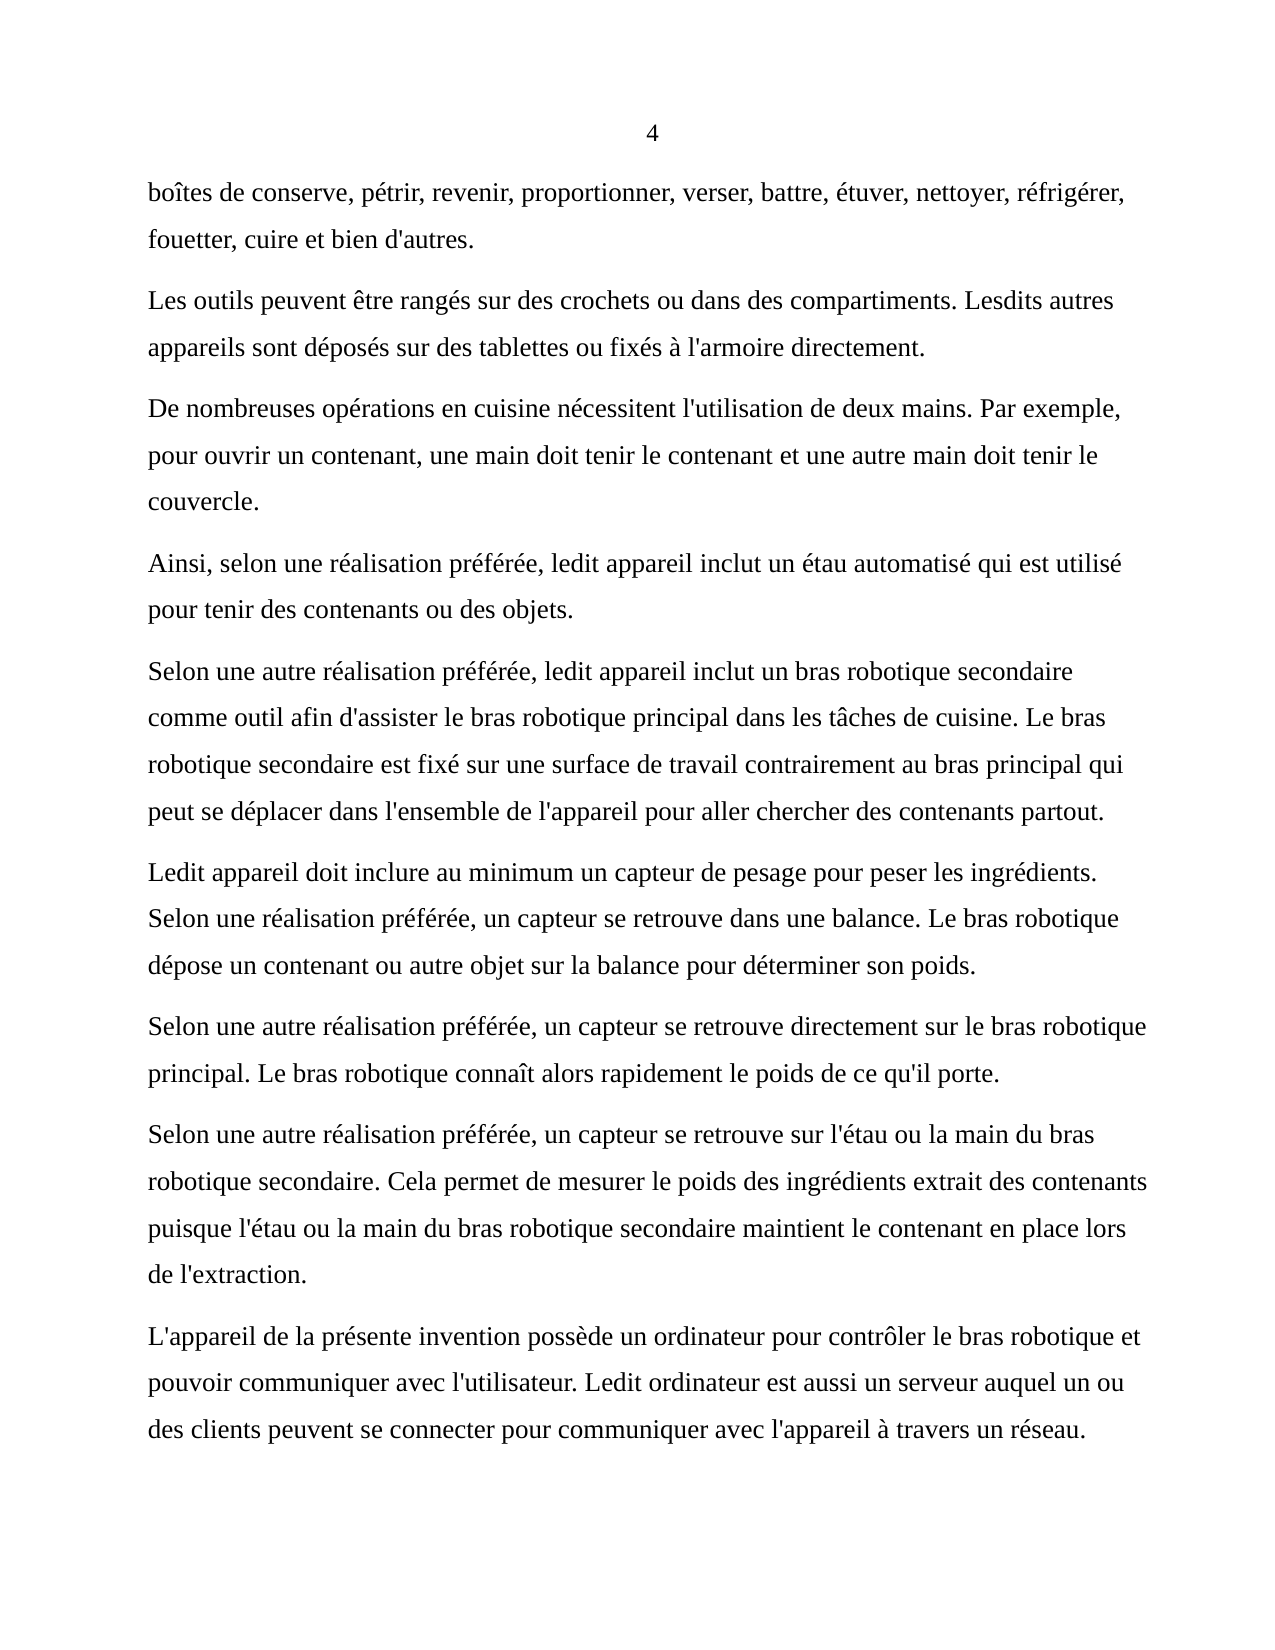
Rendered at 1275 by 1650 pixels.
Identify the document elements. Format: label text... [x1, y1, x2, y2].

text Les outils peuvent être rangés sur des crochets ou dans des compartiments. Lesdits autres appareils sont déposés sur des tablettes ou fixés à l'armoire directement. [148, 284, 1157, 362]
text De nombreuses opérations en cuisine nécessitent l'utilisation de deux mains. Par exemple, pour ouvrir un contenant, une main doit tenir le contenant et une autre main doit tenir le couvercle. [148, 392, 1157, 517]
text Ledit appareil doit inclure au minimum un capteur de pesage pour peser les ingrédients. Selon une réalisation préférée, un capteur se retrouve dans une balance. Le bras robotique dépose un contenant ou autre objet sur la balance pour déterminer son poids. [148, 856, 1157, 980]
text boîtes de conserve, pétrir, revenir, proportionner, verser, battre, étuver, nettoyer, réfrigérer, fouetter, cuire et bien d'autres. [148, 176, 1157, 254]
text Selon une autre réalisation préférée, ledit appareil inclut un bras robotique secondaire comme outil afin d'assister le bras robotique principal dans les tâches de cuisine. Le bras robotique secondaire est fixé sur une surface de travail contrairement au bras principal qui peut se déplacer dans l'ensemble de l'appareil pour aller chercher des contenants partout. [148, 655, 1157, 826]
text Selon une autre réalisation préférée, un capteur se retrouve directement sur le bras robotique principal. Le bras robotique connaît alors rapidement le poids de ce qu'il porte. [148, 1011, 1157, 1088]
text Ainsi, selon une réalisation préférée, ledit appareil inclut un étau automatisé qui est utilisé pour tenir des contenants ou des objets. [148, 547, 1157, 624]
text L'appareil de la présente invention possède un ordinateur pour contrôler le bras robotique et pouvoir communiquer avec l'utilisateur. Ledit ordinateur est aussi un serveur auquel un ou des clients peuvent se connecter pour communiquer avec l'appareil à travers un réseau. [148, 1320, 1157, 1444]
text Selon une autre réalisation préférée, un capteur se retrouve sur l'étau ou la main du bras robotique secondaire. Cela permet de mesurer le poids des ingrédients extrait des contenants puisque l'étau ou la main du bras robotique secondaire maintient le contenant en place lors de l'extraction. [148, 1118, 1157, 1289]
